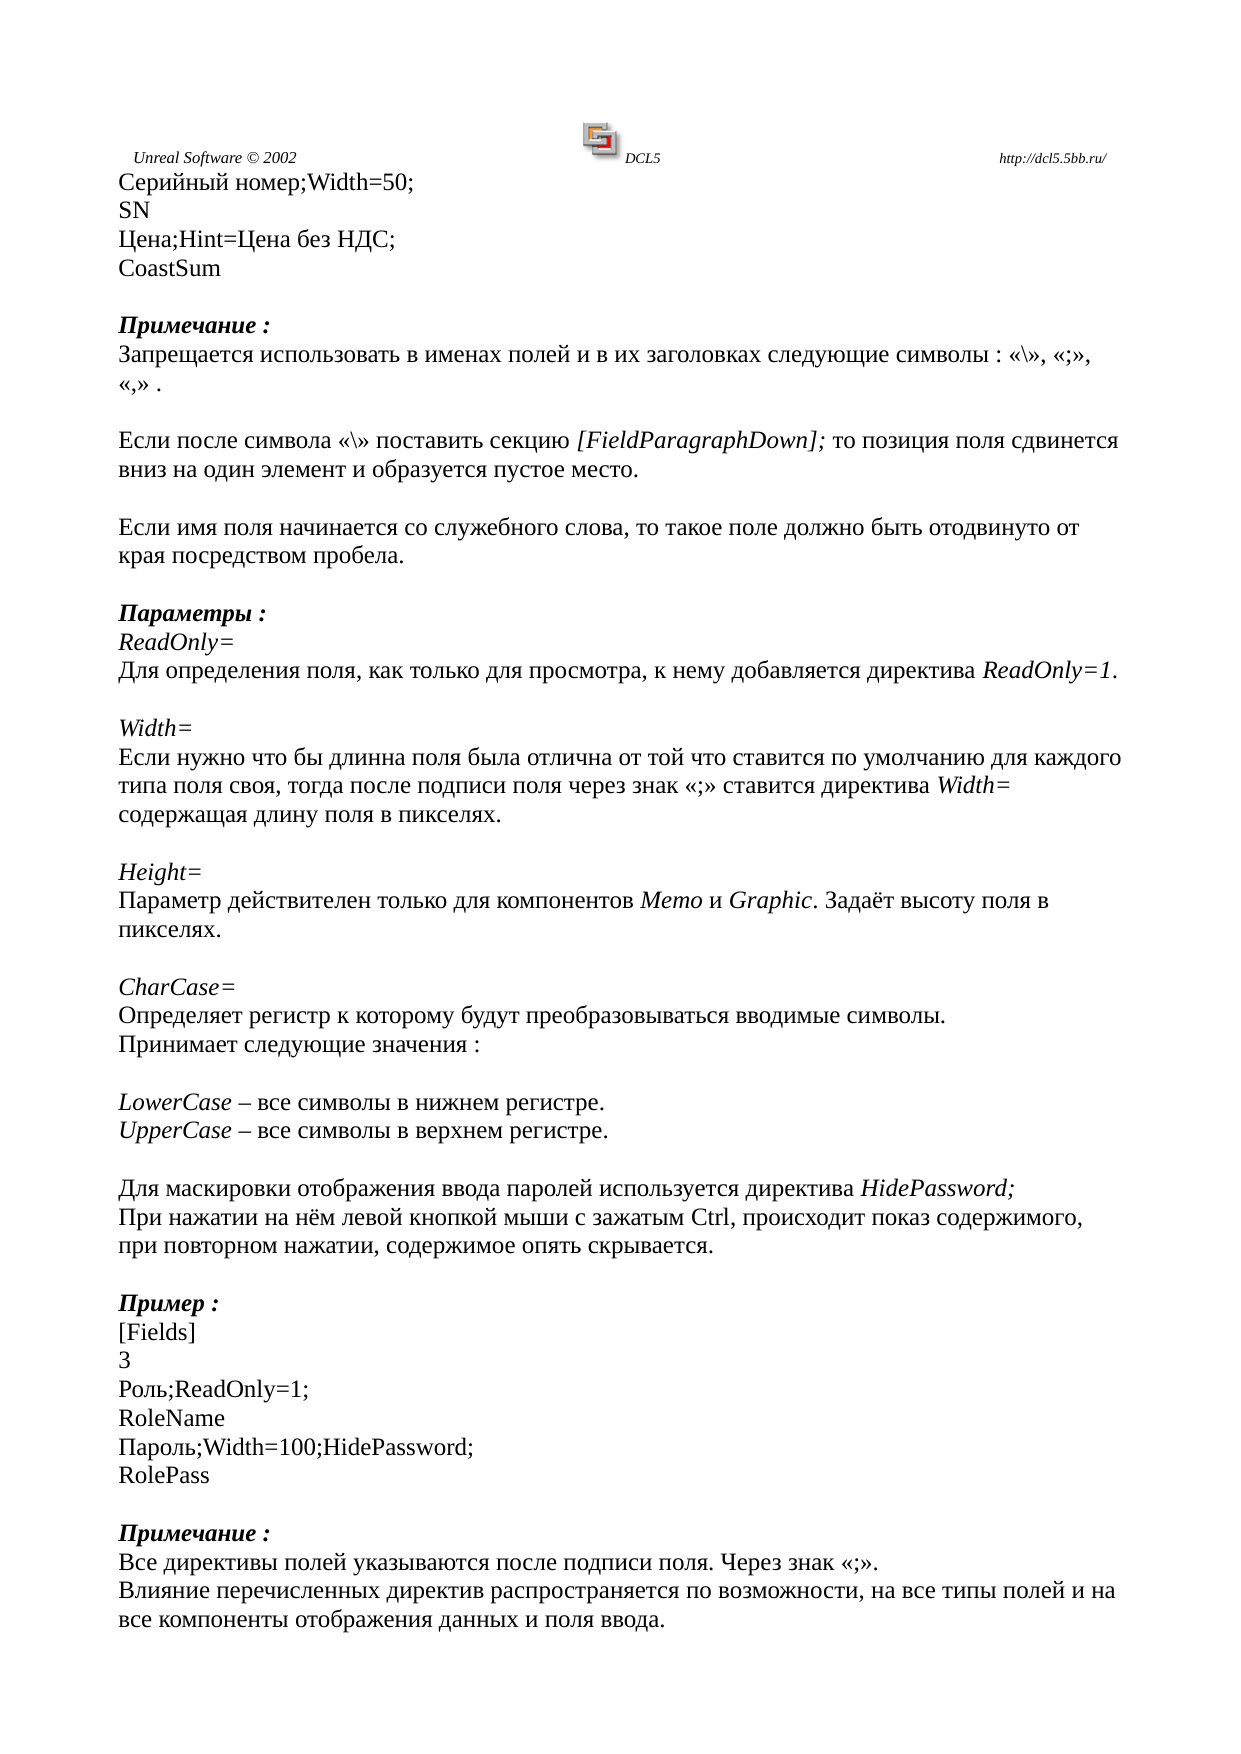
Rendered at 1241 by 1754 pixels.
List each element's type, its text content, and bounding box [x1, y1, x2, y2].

text 3 [118, 1345, 1122, 1374]
picture [579, 118, 625, 164]
text Запрещается использовать в именах полей и в их заголовках следующие символы : «\», «;», «,» . [118, 339, 1122, 397]
text Параметры : [118, 598, 1122, 627]
text RoleName [118, 1403, 1122, 1432]
text Принимает следующие значения : [118, 1029, 1122, 1058]
text Определяет регистр к которому будут преобразовываться вводимые символы. [118, 1000, 1122, 1029]
text SN [118, 195, 1122, 224]
text Width= [118, 713, 1122, 742]
text UpperCase – все символы в верхнем регистре. [118, 1115, 1122, 1144]
text LowerCase – все символы в нижнем регистре. [118, 1087, 1122, 1115]
text Серийный номер;Width=50; [118, 167, 1122, 195]
text Примечание : [118, 310, 1122, 339]
text Если имя поля начинается со служебного слова, то такое поле должно быть отодвинуто от края посредством пробела. [118, 512, 1122, 569]
text CoastSum [118, 253, 1122, 282]
text Параметр действителен только для компонентов Memo и Graphic. Задаёт высоту поля в пикселях. [118, 885, 1122, 943]
text Все директивы полей указываются после подписи поля. Через знак «;». [118, 1547, 1122, 1575]
text CharCase= [118, 972, 1122, 1000]
text Если нужно что бы длинна поля была отлична от той что ставится по умолчанию для каждого типа поля своя, тогда после подписи поля через знак «;» ставится директива Width= содержащая длину поля в пикселях. [118, 742, 1122, 828]
text Height= [118, 857, 1122, 885]
text RolePass [118, 1460, 1122, 1489]
text Для определения поля, как только для просмотра, к нему добавляется директива ReadOnly=1. [118, 655, 1122, 684]
text Цена;Hint=Цена без НДС; [118, 224, 1122, 253]
text [Fields] [118, 1317, 1122, 1345]
text ReadOnly= [118, 627, 1122, 655]
text При нажатии на нём левой кнопкой мыши с зажатым Ctrl, происходит показ содержимого, при повторном нажатии, содержимое опять скрывается. [118, 1202, 1122, 1259]
text Влияние перечисленных директив распространяется по возможности, на все типы полей и на все компоненты отображения данных и поля ввода. [118, 1575, 1122, 1633]
text Пароль;Width=100;HidePassword; [118, 1432, 1122, 1460]
text Для маскировки отображения ввода паролей используется директива HidePassword; [118, 1173, 1122, 1202]
text Если после символа «\» поставить секцию [FieldParagraphDown]; то позиция поля сдвинется вниз на один элемент и образуется пустое место. [118, 425, 1122, 483]
text Примечание : [118, 1518, 1122, 1547]
text Пример : [118, 1288, 1122, 1317]
text Роль;ReadOnly=1; [118, 1374, 1122, 1403]
